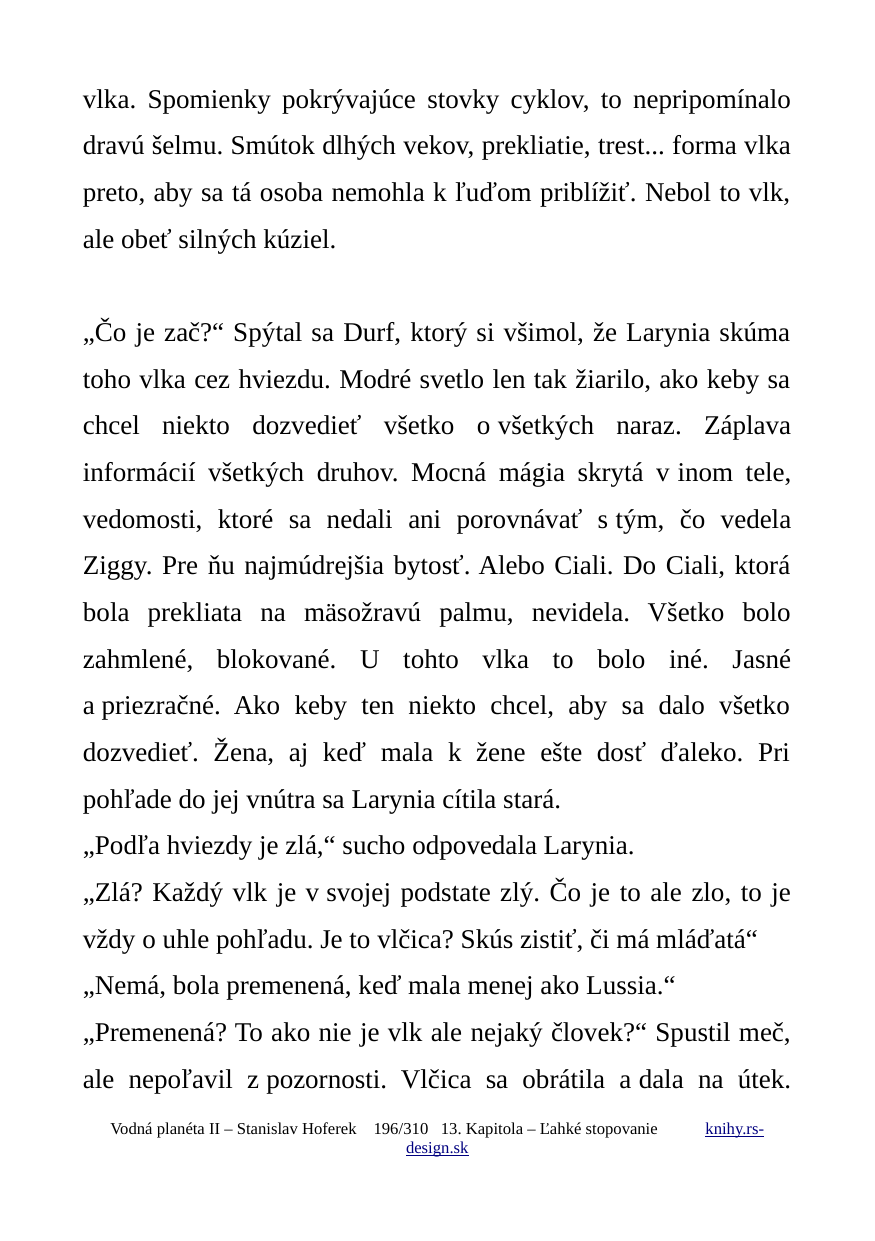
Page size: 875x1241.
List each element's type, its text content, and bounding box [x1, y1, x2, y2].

text „Zlá? Každý vlk je v svojej podstate zlý. Čo je to ale zlo, to je vždy o uhle pohľadu. Je to vlčica? Skús zistiť, či má mláďatá“ [83, 876, 791, 954]
text „Podľa hviezdy je zlá,“ sucho odpovedala Larynia. [83, 829, 791, 861]
text „Nemá, bola premenená, keď mala menej ako Lussia.“ [83, 969, 791, 1001]
text vlka. Spomienky pokrývajúce stovky cyklov, to nepripomínalo dravú šelmu. Smútok dlhých vekov, prekliatie, trest... forma vlka preto, aby sa tá osoba nemohla k ľuďom priblížiť. Nebol to vlk, ale obeť silných kúziel. [83, 83, 791, 254]
text „Premenená? To ako nie je vlk ale nejaký človek?“ Spustil meč, ale nepoľavil z pozornosti. Vlčica sa obrátila a dala na útek. [83, 1016, 791, 1094]
text „Čo je zač?“ Spýtal sa Durf, ktorý si všimol, že Larynia skúma toho vlka cez hviezdu. Modré svetlo len tak žiarilo, ako keby sa chcel niekto dozvedieť všetko o všetkých naraz. Záplava informácií všetkých druhov. Mocná mágia skrytá v inom tele, vedomosti, ktoré sa nedali ani porovnávať s tým, čo vedela Ziggy. Pre ňu najmúdrejšia bytosť. Alebo Ciali. Do Ciali, ktorá bola prekliata na mäsožravú palmu, nevidela. Všetko bolo zahmlené, blokované. U tohto vlka to bolo iné. Jasné a priezračné. Ako keby ten niekto chcel, aby sa dalo všetko dozvedieť. Žena, aj keď mala k žene ešte dosť ďaleko. Pri pohľade do jej vnútra sa Larynia cítila stará. [83, 316, 791, 814]
